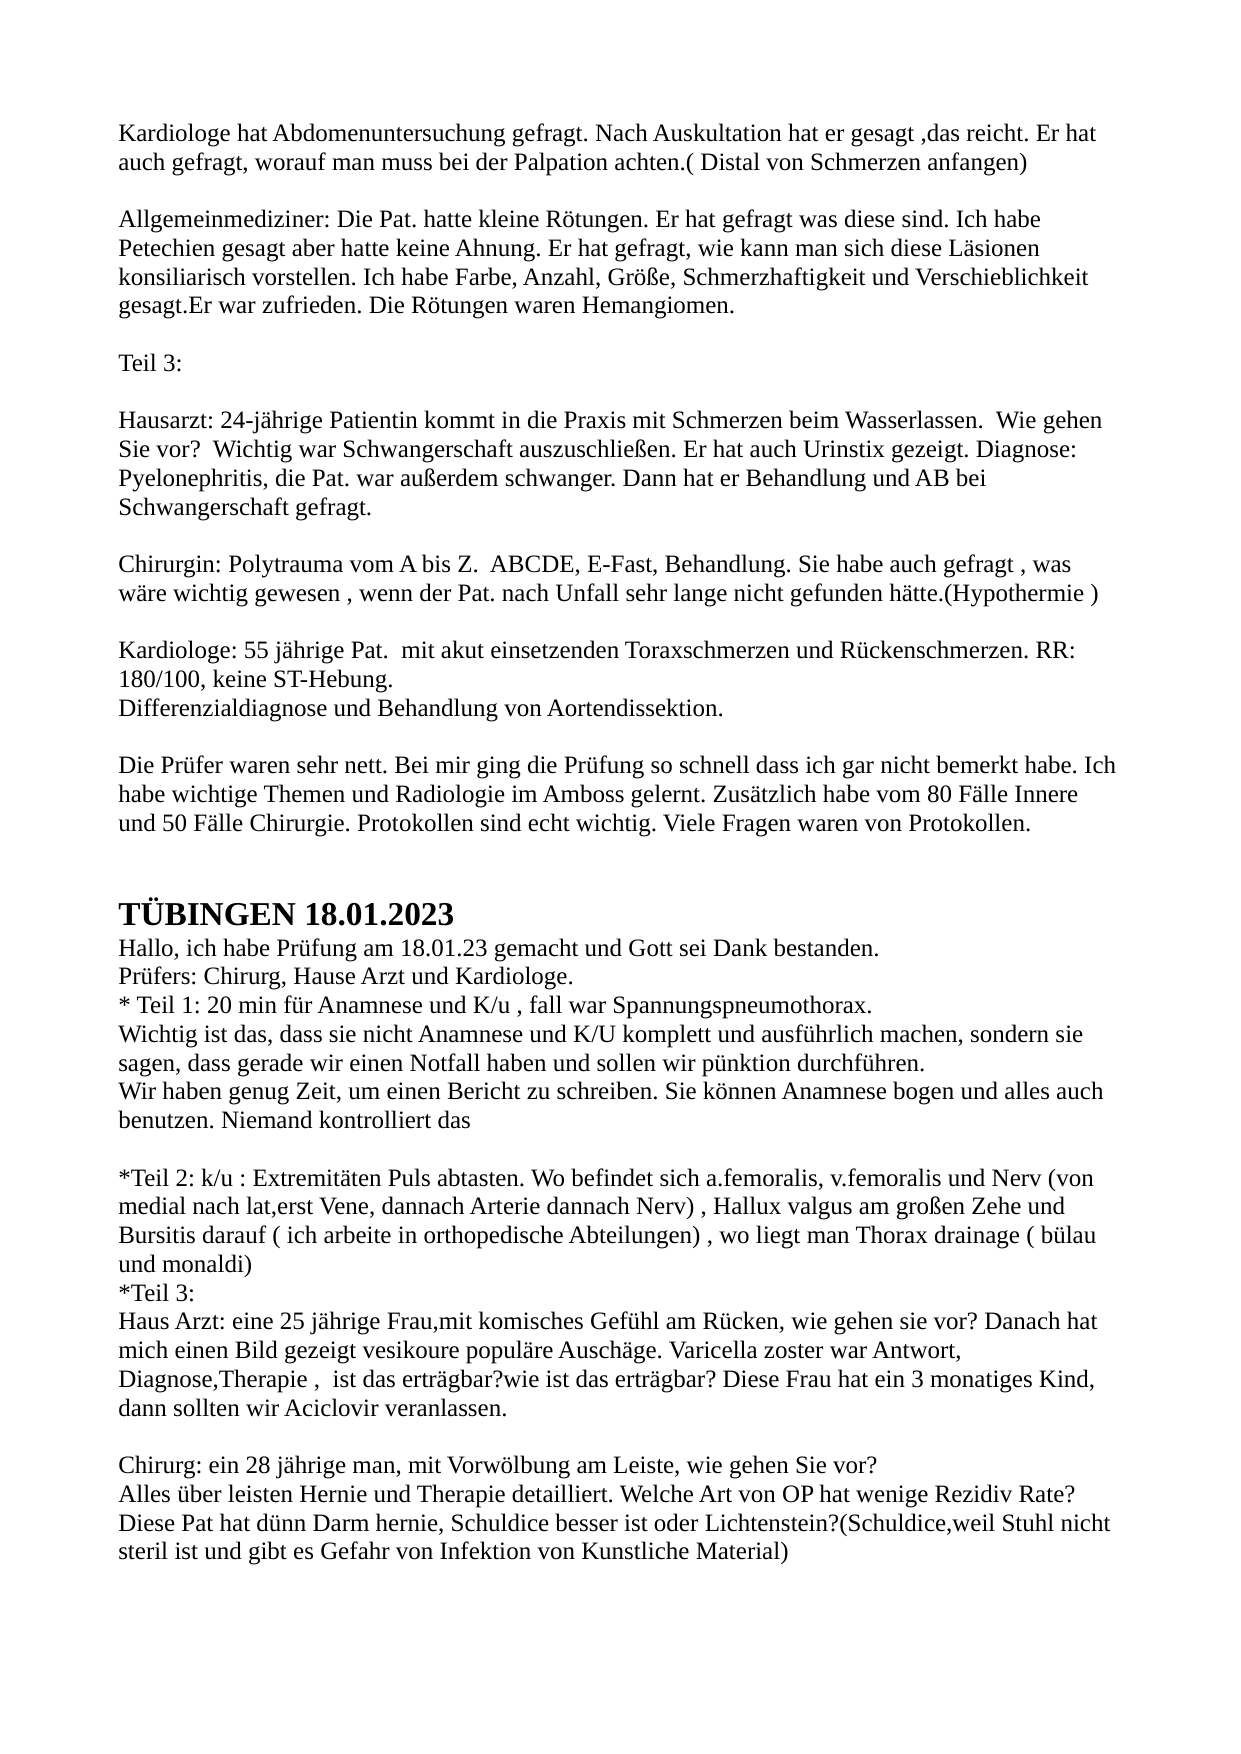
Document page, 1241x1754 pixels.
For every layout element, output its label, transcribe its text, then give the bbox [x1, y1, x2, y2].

text Teil 3: [118, 348, 1122, 377]
text Die Prüfer waren sehr nett. Bei mir ging die Prüfung so schnell dass ich gar nicht bemerkt habe. Ich habe wichtige Themen und Radiologie im Amboss gelernt. Zusätzlich habe vom 80 Fälle Innere und 50 Fälle Chirurgie. Protokollen sind echt wichtig. Viele Fragen waren von Protokollen. [118, 751, 1122, 837]
text Chirurgin: Polytrauma vom A bis Z. ABCDE, E-Fast, Behandlung. Sie habe auch gefragt , was wäre wichtig gewesen , wenn der Pat. nach Unfall sehr lange nicht gefunden hätte.(Hypothermie ) [118, 549, 1122, 607]
text Chirurg: ein 28 jährige man, mit Vorwölbung am Leiste, wie gehen Sie vor? [118, 1450, 1122, 1479]
text Kardiologe hat Abdomenuntersuchung gefragt. Nach Auskultation hat er gesagt ,das reicht. Er hat auch gefragt, worauf man muss bei der Palpation achten.( Distal von Schmerzen anfangen) [118, 118, 1122, 176]
text Hausarzt: 24-jährige Patientin kommt in die Praxis mit Schmerzen beim Wasserlassen. Wie gehen Sie vor? Wichtig war Schwangerschaft auszuschließen. Er hat auch Urinstix gezeigt. Diagnose: Pyelonephritis, die Pat. war außerdem schwanger. Dann hat er Behandlung und AB bei Schwangerschaft gefragt. [118, 406, 1122, 521]
text Kardiologe: 55 jährige Pat. mit akut einsetzenden Toraxschmerzen und Rückenschmerzen. RR: 180/100, keine ST-Hebung. [118, 636, 1122, 693]
text Haus Arzt: eine 25 jährige Frau,mit komisches Gefühl am Rücken, wie gehen sie vor? Danach hat mich einen Bild gezeigt vesikoure populäre Auschäge. Varicella zoster war Antwort, Diagnose,Therapie , ist das erträgbar?wie ist das erträgbar? Diese Frau hat ein 3 monatiges Kind, dann sollten wir Aciclovir veranlassen. [118, 1306, 1122, 1421]
text Wichtig ist das, dass sie nicht Anamnese und K/U komplett und ausführlich machen, sondern sie sagen, dass gerade wir einen Notfall haben und sollen wir pünktion durchführen. [118, 1019, 1122, 1076]
text * Teil 1: 20 min für Anamnese und K/u , fall war Spannungspneumothorax. [118, 990, 1122, 1019]
text Alles über leisten Hernie und Therapie detailliert. Welche Art von OP hat wenige Rezidiv Rate? Diese Pat hat dünn Darm hernie, Schuldice besser ist oder Lichtenstein?(Schuldice,weil Stuhl nicht steril ist und gibt es Gefahr von Infektion von Kunstliche Material) [118, 1479, 1122, 1565]
text Hallo, ich habe Prüfung am 18.01.23 gemacht und Gott sei Dank bestanden. [118, 933, 1122, 961]
text Wir haben genug Zeit, um einen Bericht zu schreiben. Sie können Anamnese bogen und alles auch benutzen. Niemand kontrolliert das [118, 1076, 1122, 1134]
text Prüfers: Chirurg, Hause Arzt und Kardiologe. [118, 961, 1122, 990]
text *Teil 2: k/u : Extremitäten Puls abtasten. Wo befindet sich a.femoralis, v.femoralis und Nerv (von medial nach lat,erst Vene, dannach Arterie dannach Nerv) , Hallux valgus am großen Zehe und Bursitis darauf ( ich arbeite in orthopedische Abteilungen) , wo liegt man Thorax drainage ( bülau und monaldi) [118, 1163, 1122, 1278]
text Allgemeinmediziner: Die Pat. hatte kleine Rötungen. Er hat gefragt was diese sind. Ich habe Petechien gesagt aber hatte keine Ahnung. Er hat gefragt, wie kann man sich diese Läsionen konsiliarisch vorstellen. Ich habe Farbe, Anzahl, Größe, Schmerzhaftigkeit und Verschieblichkeit gesagt.Er war zufrieden. Die Rötungen waren Hemangiomen. [118, 204, 1122, 319]
text Differenzialdiagnose und Behandlung von Aortendissektion. [118, 693, 1122, 722]
text *Teil 3: [118, 1278, 1122, 1306]
text TÜBINGEN 18.01.2023 [118, 894, 1122, 933]
